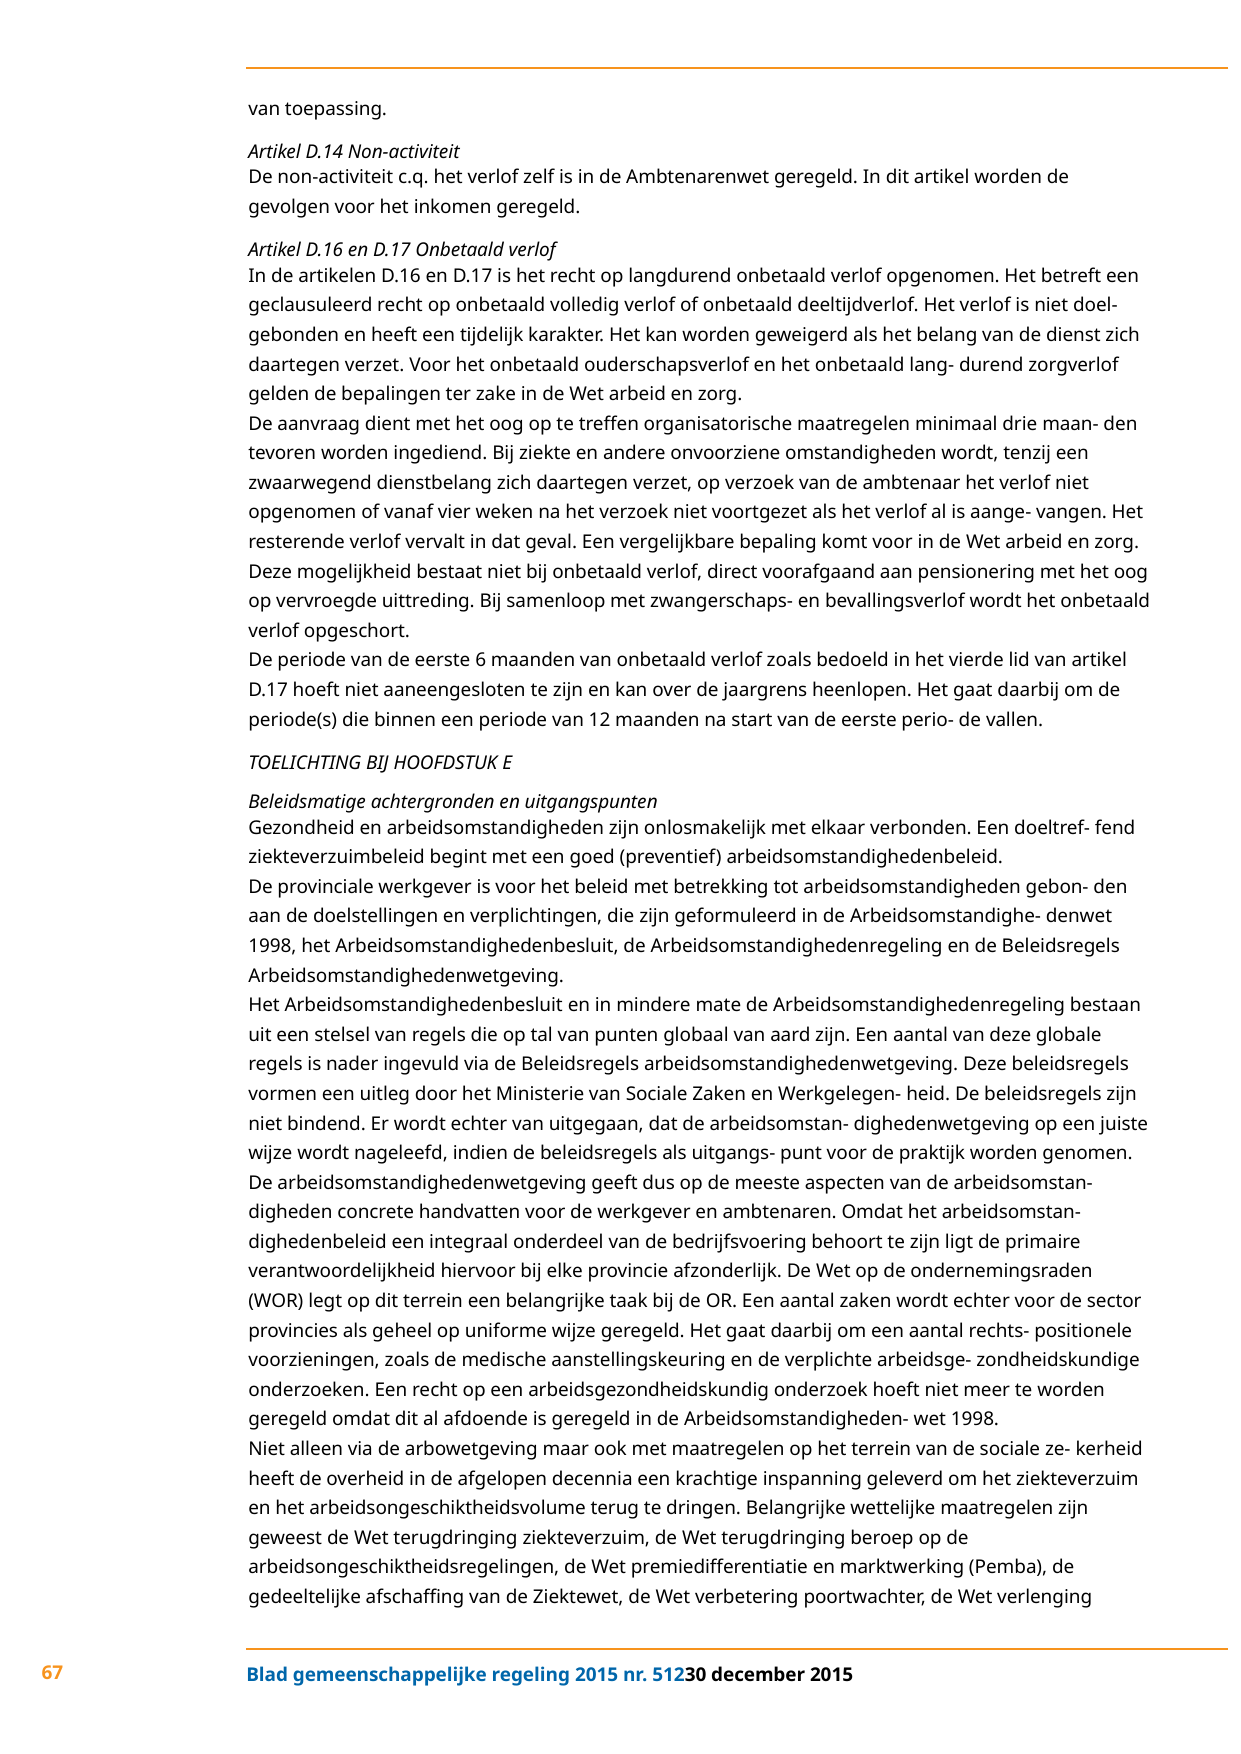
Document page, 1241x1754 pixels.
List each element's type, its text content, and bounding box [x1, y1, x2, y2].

text De aanvraag dient met het oog op te treffen organisatorische maatregelen minimaal drie maan- den tevoren worden ingediend. Bij ziekte en andere onvoorziene omstandigheden wordt, tenzij een zwaarwegend dienstbelang zich daartegen verzet, op verzoek van de ambtenaar het verlof niet opgenomen of vanaf vier weken na het verzoek niet voortgezet als het verlof al is aange- vangen. Het resterende verlof vervalt in dat geval. Een vergelijkbare bepaling komt voor in de Wet arbeid en zorg. Deze mogelijkheid bestaat niet bij onbetaald verlof, direct voorafgaand aan pensionering met het oog op vervroegde uittreding. Bij samenloop met zwangerschaps- en bevallingsverlof wordt het onbetaald verlof opgeschort. [248, 410, 1152, 643]
picture [41, 47, 231, 172]
text Gezondheid en arbeidsomstandigheden zijn onlosmakelijk met elkaar verbonden. Een doeltref- fend ziekteverzuimbeleid begint met een goed (preventief) arbeidsomstandighedenbeleid. [248, 814, 1152, 869]
text TOELICHTING BIJ HOOFDSTUK E [248, 749, 1152, 775]
text Het Arbeidsomstandighedenbesluit en in mindere mate de Arbeidsomstandighedenregeling bestaan uit een stelsel van regels die op tal van punten globaal van aard zijn. Een aantal van deze globale regels is nader ingevuld via de Beleidsregels arbeidsomstandighedenwetgeving. Deze beleidsregels vormen een uitleg door het Ministerie van Sociale Zaken en Werkgelegen- heid. De beleidsregels zijn niet bindend. Er wordt echter van uitgegaan, dat de arbeidsomstan- dighedenwetgeving op een juiste wijze wordt nageleefd, indien de beleidsregels als uitgangs- punt voor de praktijk worden genomen. [248, 991, 1152, 1165]
text van toepassing. [248, 95, 1152, 121]
text De non-activiteit c.q. het verlof zelf is in de Ambtenarenwet geregeld. In dit artikel worden de gevolgen voor het inkomen geregeld. [248, 164, 1152, 219]
text De arbeidsomstandighedenwetgeving geeft dus op de meeste aspecten van de arbeidsomstan- digheden concrete handvatten voor de werkgever en ambtenaren. Omdat het arbeidsomstan- dighedenbeleid een integraal onderdeel van de bedrijfsvoering behoort te zijn ligt de primaire verantwoordelijkheid hiervoor bij elke provincie afzonderlijk. De Wet op de ondernemingsraden (WOR) legt op dit terrein een belangrijke taak bij de OR. Een aantal zaken wordt echter voor de sector provincies als geheel op uniforme wijze geregeld. Het gaat daarbij om een aantal rechts- positionele voorzieningen, zoals de medische aanstellingskeuring en de verplichte arbeidsge- zondheidskundige onderzoeken. Een recht op een arbeidsgezondheidskundig onderzoek hoeft niet meer te worden geregeld omdat dit al afdoende is geregeld in de Arbeidsomstandigheden- wet 1998. [248, 1169, 1152, 1431]
text Beleidsmatige achtergronden en uitgangspunten [248, 788, 1152, 814]
text Artikel D.14 Non-activiteit [248, 138, 1152, 164]
text Niet alleen via de arbowetgeving maar ook met maatregelen op het terrein van de sociale ze- kerheid heeft de overheid in de afgelopen decennia een krachtige inspanning geleverd om het ziekteverzuim en het arbeidsongeschiktheidsvolume terug te dringen. Belangrijke wettelijke maatregelen zijn geweest de Wet terugdringing ziekteverzuim, de Wet terugdringing beroep op de arbeidsongeschiktheidsregelingen, de Wet premiedifferentiatie en marktwerking (Pemba), de gedeeltelijke afschaffing van de Ziektewet, de Wet verbetering poortwachter, de Wet verlenging [248, 1435, 1152, 1609]
text Artikel D.16 en D.17 Onbetaald verlof [248, 236, 1152, 262]
text In de artikelen D.16 en D.17 is het recht op langdurend onbetaald verlof opgenomen. Het betreft een geclausuleerd recht op onbetaald volledig verlof of onbetaald deeltijdverlof. Het verlof is niet doel-gebonden en heeft een tijdelijk karakter. Het kan worden geweigerd als het belang van de dienst zich daartegen verzet. Voor het onbetaald ouderschapsverlof en het onbetaald lang- durend zorgverlof gelden de bepalingen ter zake in de Wet arbeid en zorg. [248, 262, 1152, 406]
text De provinciale werkgever is voor het beleid met betrekking tot arbeidsomstandigheden gebon- den aan de doelstellingen en verplichtingen, die zijn geformuleerd in de Arbeidsomstandighe- denwet 1998, het Arbeidsomstandighedenbesluit, de Arbeidsomstandighedenregeling en de Beleidsregels Arbeidsomstandighedenwetgeving. [248, 873, 1152, 988]
text De periode van de eerste 6 maanden van onbetaald verlof zoals bedoeld in het vierde lid van artikel D.17 hoeft niet aaneengesloten te zijn en kan over de jaargrens heenlopen. Het gaat daarbij om de periode(s) die binnen een periode van 12 maanden na start van de eerste perio- de vallen. [248, 647, 1152, 732]
